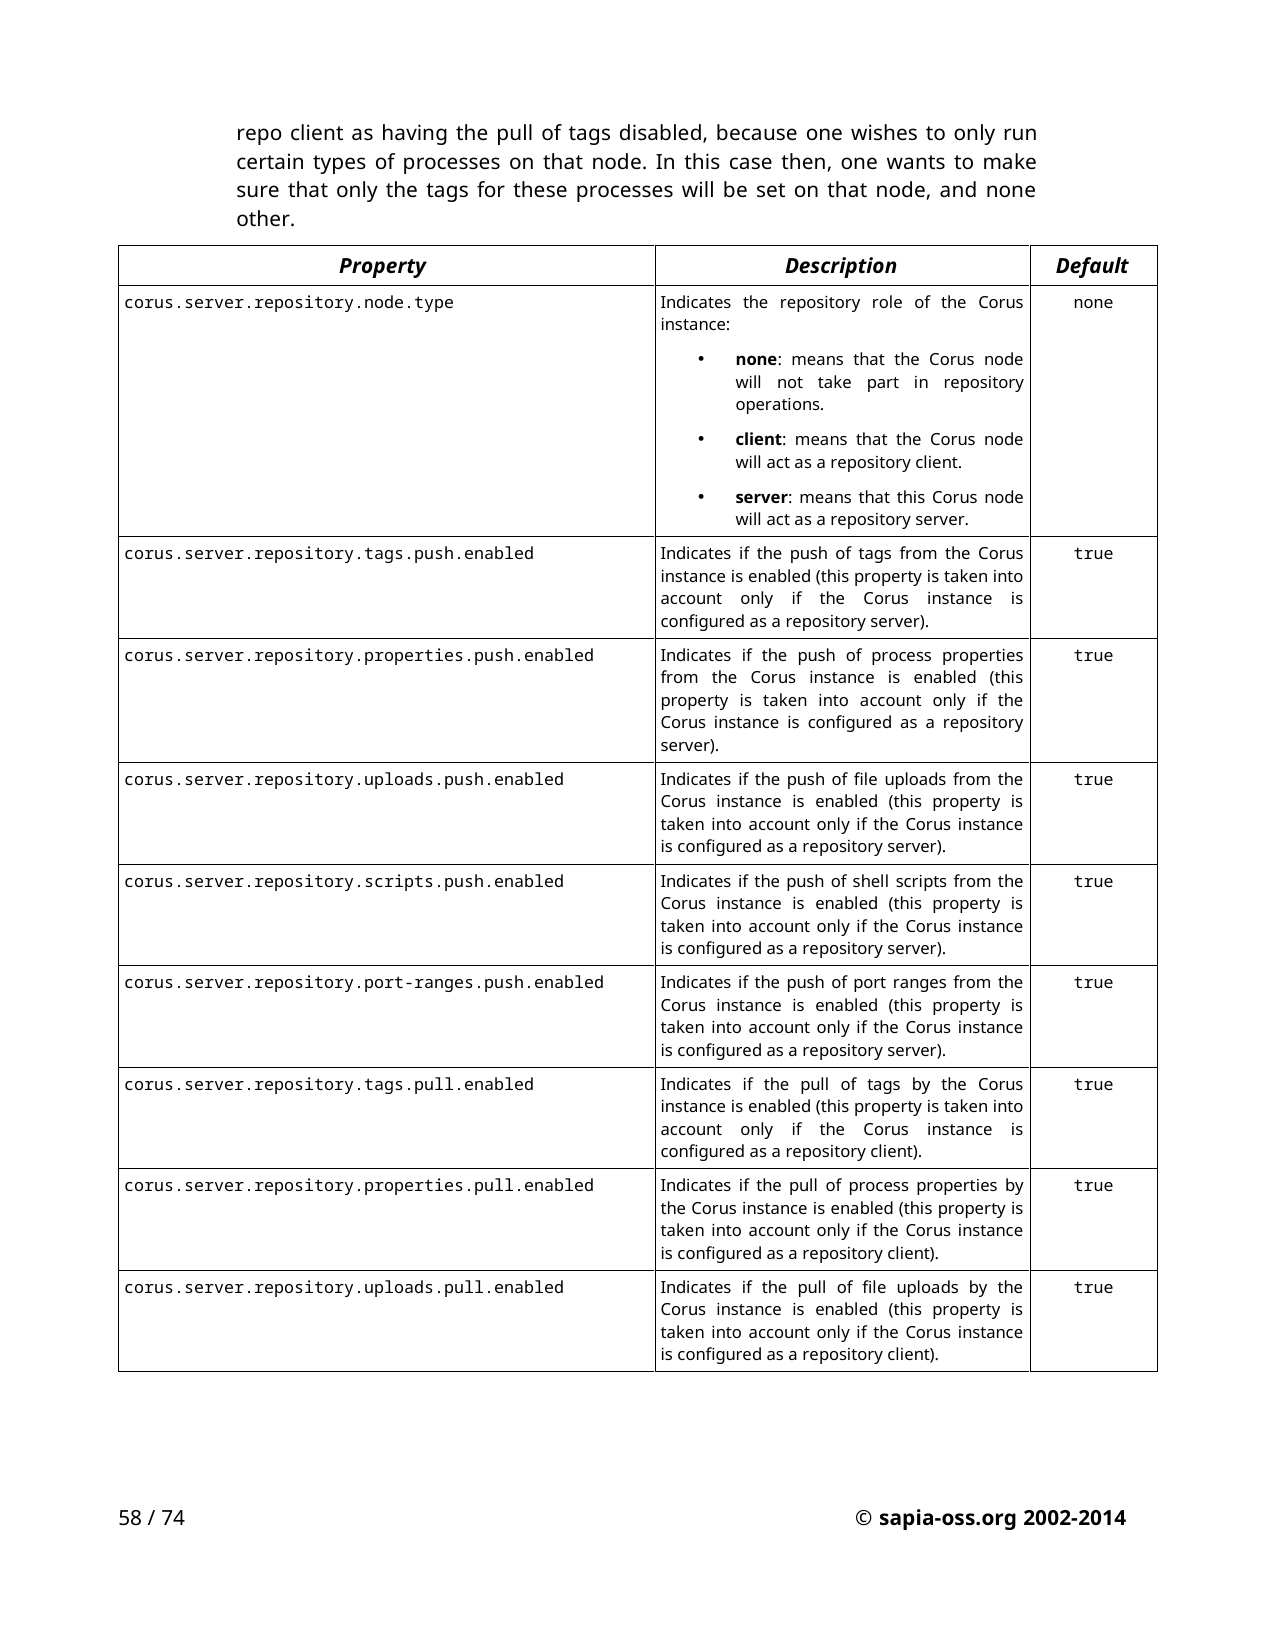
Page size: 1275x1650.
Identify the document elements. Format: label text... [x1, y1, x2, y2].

table_cell true [1031, 1068, 1157, 1168]
table_cell true [1031, 639, 1157, 762]
table_cell corus.server.repository.properties.pull.enabled [119, 1169, 654, 1270]
table_cell Indicates if the pull of tags by the Corus instance is enabled (this property is taken into account only if the Corus instance is configured as a repository client). [656, 1068, 1029, 1168]
table_cell Indicates if the push of process properties from the Corus instance is enabled (this property is taken into account only if the Corus instance is configured as a repository server). [656, 639, 1029, 762]
table_cell Indicates if the push of file uploads from the Corus instance is enabled (this property is taken into account only if the Corus instance is configured as a repository server). [656, 763, 1029, 864]
table_cell true [1031, 537, 1157, 638]
table_cell corus.server.repository.tags.push.enabled [119, 537, 654, 638]
table_cell none [1031, 286, 1157, 536]
table_cell Indicates if the pull of file uploads by the Corus instance is enabled (this property is taken into account only if the Corus instance is configured as a repository client). [656, 1271, 1029, 1371]
table_cell corus.server.repository.uploads.push.enabled [119, 763, 654, 864]
table_cell Indicates the repository role of the Corus instance: none: means that the Corus node will not take part in repository operations. client: means that the Corus node will act as a repository client. server: means that this Corus node will act as a repository server. [656, 286, 1029, 536]
table_cell Indicates if the push of tags from the Corus instance is enabled (this property is taken into account only if the Corus instance is configured as a repository server). [656, 537, 1029, 638]
table_cell corus.server.repository.scripts.push.enabled [119, 865, 654, 965]
table_cell true [1031, 865, 1157, 965]
table_cell Indicates if the pull of process properties by the Corus instance is enabled (this property is taken into account only if the Corus instance is configured as a repository client). [656, 1169, 1029, 1270]
table_cell corus.server.repository.properties.push.enabled [119, 639, 654, 762]
table_cell true [1031, 763, 1157, 864]
table_cell corus.server.repository.tags.pull.enabled [119, 1068, 654, 1168]
table_cell Indicates if the push of shell scripts from the Corus instance is enabled (this property is taken into account only if the Corus instance is configured as a repository server). [656, 865, 1029, 965]
table_cell true [1031, 1169, 1157, 1270]
table_cell corus.server.repository.node.type [119, 286, 654, 536]
text repo client as having the pull of tags disabled, because one wishes to only run certain types of processes on that node. In this case then, one wants to make sure that only the tags for these processes will be set on that node, and none other. [236, 118, 1039, 232]
table_cell corus.server.repository.port-ranges.push.enabled [119, 966, 654, 1067]
table_header Property [119, 246, 654, 285]
table_header Description [656, 246, 1029, 285]
table_cell Indicates if the push of port ranges from the Corus instance is enabled (this property is taken into account only if the Corus instance is configured as a repository server). [656, 966, 1029, 1067]
table_cell true [1031, 1271, 1157, 1371]
table_header Default [1031, 246, 1157, 285]
table_cell true [1031, 966, 1157, 1067]
table_cell corus.server.repository.uploads.pull.enabled [119, 1271, 654, 1371]
